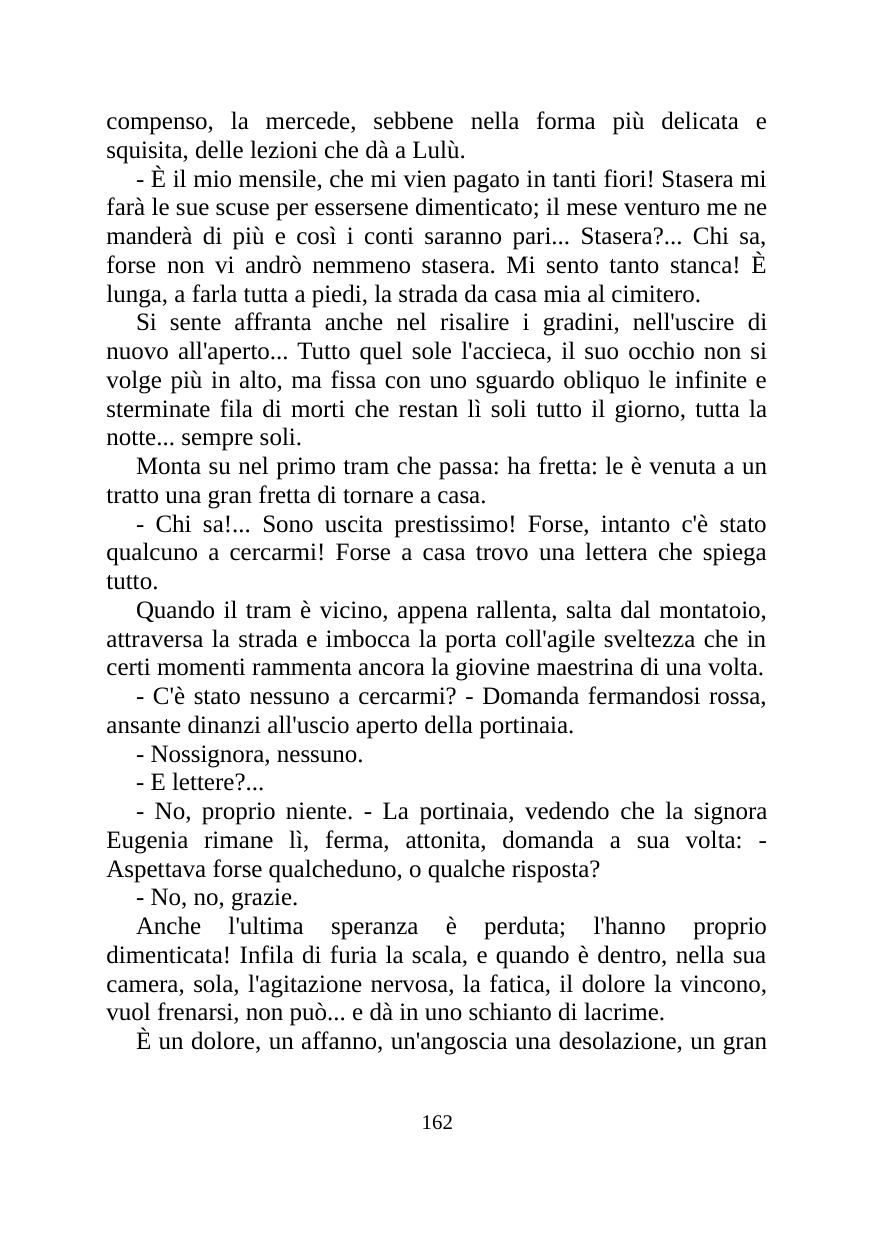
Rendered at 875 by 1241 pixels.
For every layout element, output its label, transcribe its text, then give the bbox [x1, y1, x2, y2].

text Quando il tram è vicino, appena rallenta, salta dal montatoio, attraversa la strada e imbocca la porta coll'agile sveltezza che in certi momenti rammenta ancora la giovine maestrina di una volta. [106, 595, 768, 681]
text È un dolore, un affanno, un'angoscia una desolazione, un gran [106, 1026, 768, 1055]
text - Nossignora, nessuno. [106, 739, 768, 767]
text - C'è stato nessuno a cercarmi? - Domanda fermandosi rossa, ansante dinanzi all'uscio aperto della portinaia. [106, 681, 768, 739]
text - No, proprio niente. - La portinaia, vedendo che la signora Eugenia rimane lì, ferma, attonita, domanda a sua volta: - Aspettava forse qualcheduno, o qualche risposta? [106, 796, 768, 882]
text Si sente affranta anche nel risalire i gradini, nell'uscire di nuovo all'aperto... Tutto quel sole l'accieca, il suo occhio non si volge più in alto, ma fissa con uno sguardo obliquo le infinite e sterminate fila di morti che restan lì soli tutto il giorno, tutta la notte... sempre soli. [106, 307, 768, 451]
text - Chi sa!... Sono uscita prestissimo! Forse, intanto c'è stato qualcuno a cercarmi! Forse a casa trovo una lettera che spiega tutto. [106, 509, 768, 595]
text - E lettere?... [106, 767, 768, 796]
text Monta su nel primo tram che passa: ha fretta: le è venuta a un tratto una gran fretta di tornare a casa. [106, 451, 768, 509]
text compenso, la mercede, sebbene nella forma più delicata e squisita, delle lezioni che dà a Lulù. [106, 106, 768, 164]
text Anche l'ultima speranza è perduta; l'hanno proprio dimenticata! Infila di furia la scala, e quando è dentro, nella sua camera, sola, l'agitazione nervosa, la fatica, il dolore la vincono, vuol frenarsi, non può... e dà in uno schianto di lacrime. [106, 911, 768, 1026]
text - È il mio mensile, che mi vien pagato in tanti fiori! Stasera mi farà le sue scuse per essersene dimenticato; il mese venturo me ne manderà di più e così i conti saranno pari... Stasera?... Chi sa, forse non vi andrò nemmeno stasera. Mi sento tanto stanca! È lunga, a farla tutta a piedi, la strada da casa mia al cimitero. [106, 164, 768, 307]
text - No, no, grazie. [106, 882, 768, 911]
